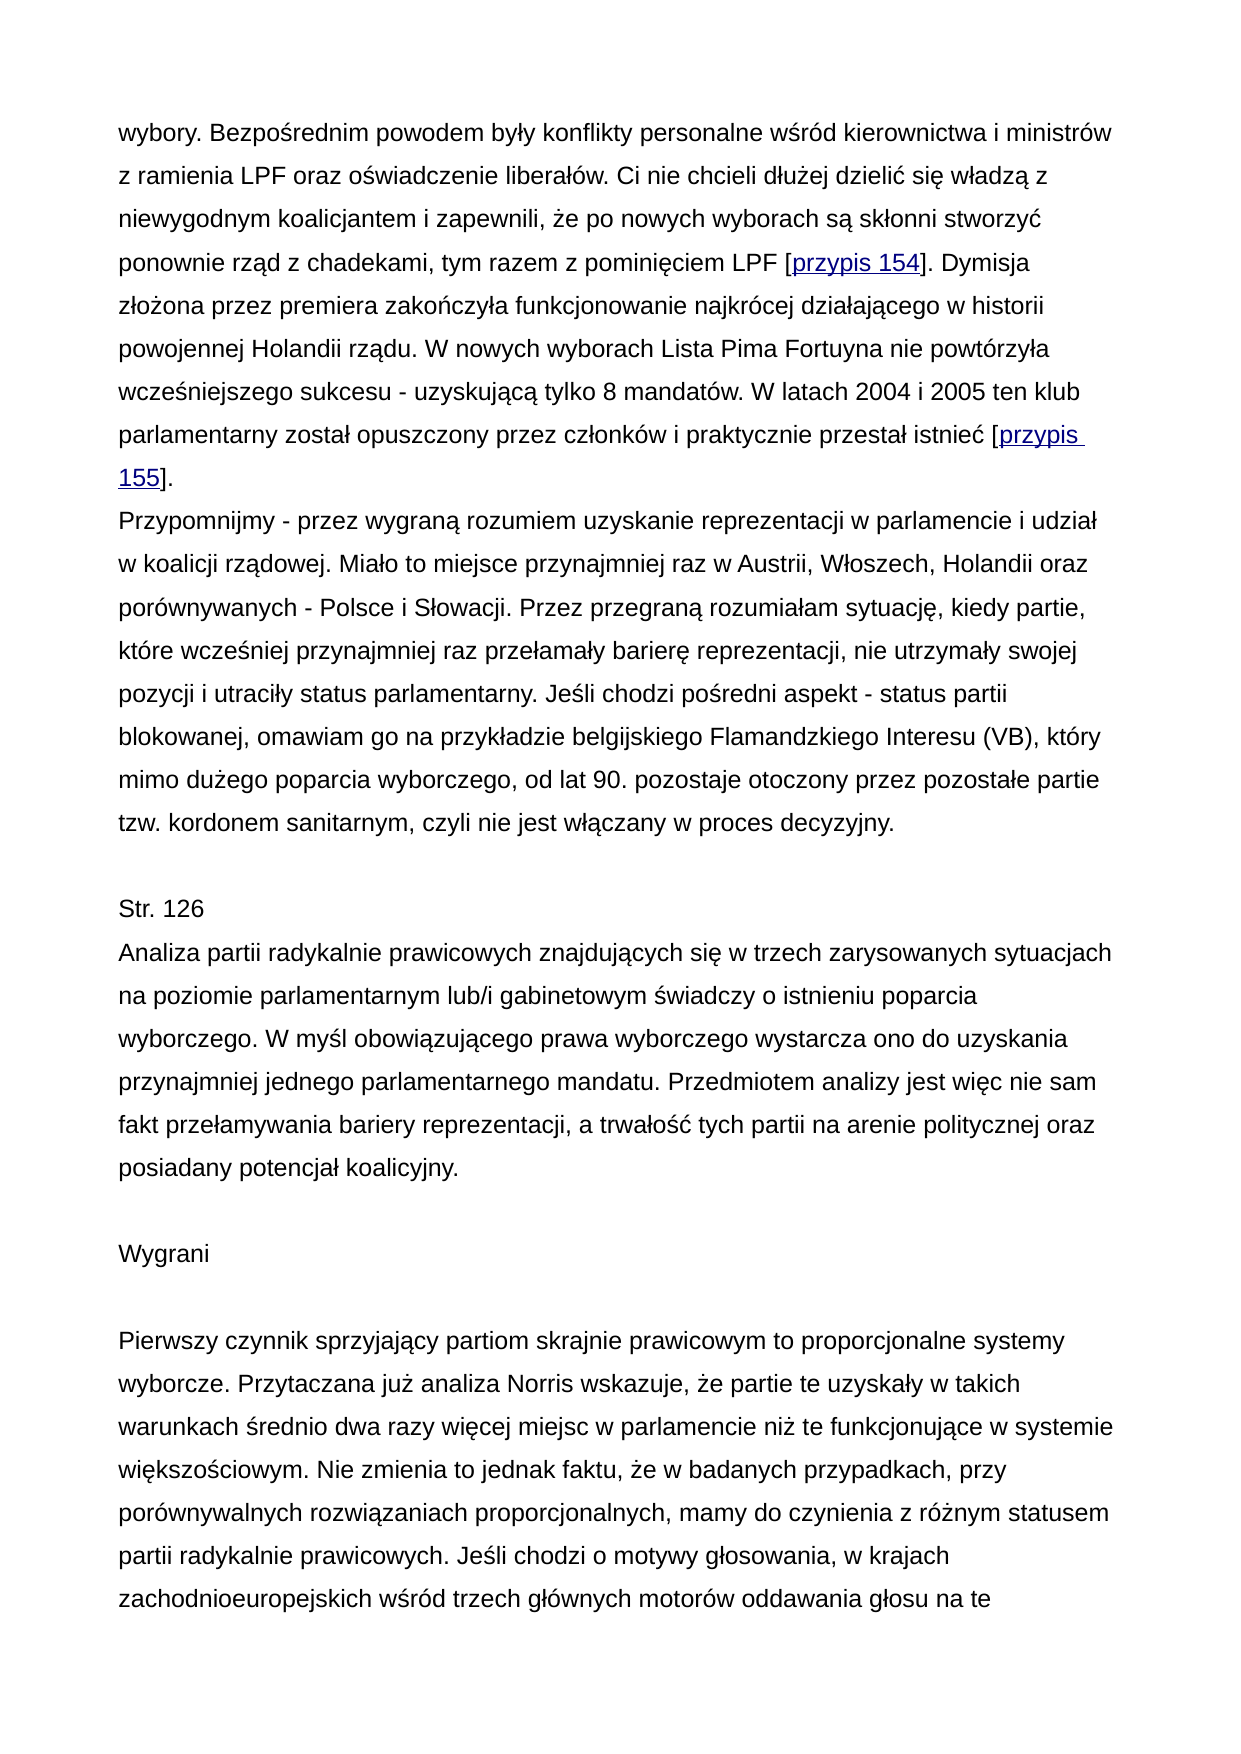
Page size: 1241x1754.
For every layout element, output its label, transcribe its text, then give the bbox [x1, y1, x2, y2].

text wybory. Bezpośrednim powodem były konflikty personalne wśród kierownictwa i ministrów z ramienia LPF oraz oświadczenie liberałów. Ci nie chcieli dłużej dzielić się władzą z niewygodnym koalicjantem i zapewnili, że po nowych wyborach są skłonni stworzyć ponownie rząd z chadekami, tym razem z pominięciem LPF [przypis 154]. Dymisja złożona przez premiera zakończyła funkcjonowanie najkrócej działającego w historii powojennej Holandii rządu. W nowych wyborach Lista Pima Fortuyna nie powtórzyła wcześniejszego sukcesu - uzyskującą tylko 8 mandatów. W latach 2004 i 2005 ten klub parlamentarny został opuszczony przez członków i praktycznie przestał istnieć [przypis 155]. [118, 118, 1122, 492]
text Str. 126 [118, 894, 1122, 923]
text Wygrani [118, 1239, 1122, 1268]
text Pierwszy czynnik sprzyjający partiom skrajnie prawicowym to proporcjonalne systemy wyborcze. Przytaczana już analiza Norris wskazuje, że partie te uzyskały w takich warunkach średnio dwa razy więcej miejsc w parlamencie niż te funkcjonujące w systemie większościowym. Nie zmienia to jednak faktu, że w badanych przypadkach, przy porównywalnych rozwiązaniach proporcjonalnych, mamy do czynienia z różnym statusem partii radykalnie prawicowych. Jeśli chodzi o motywy głosowania, w krajach zachodnioeuropejskich wśród trzech głównych motorów oddawania głosu na te [118, 1326, 1122, 1613]
text Przypomnijmy - przez wygraną rozumiem uzyskanie reprezentacji w parlamencie i udział w koalicji rządowej. Miało to miejsce przynajmniej raz w Austrii, Włoszech, Holandii oraz porównywanych - Polsce i Słowacji. Przez przegraną rozumiałam sytuację, kiedy partie, które wcześniej przynajmniej raz przełamały barierę reprezentacji, nie utrzymały swojej pozycji i utraciły status parlamentarny. Jeśli chodzi pośredni aspekt - status partii blokowanej, omawiam go na przykładzie belgijskiego Flamandzkiego Interesu (VB), który mimo dużego poparcia wyborczego, od lat 90. pozostaje otoczony przez pozostałe partie tzw. kordonem sanitarnym, czyli nie jest włączany w proces decyzyjny. [118, 506, 1122, 837]
text Analiza partii radykalnie prawicowych znajdujących się w trzech zarysowanych sytuacjach na poziomie parlamentarnym lub/i gabinetowym świadczy o istnieniu poparcia wyborczego. W myśl obowiązującego prawa wyborczego wystarcza ono do uzyskania przynajmniej jednego parlamentarnego mandatu. Przedmiotem analizy jest więc nie sam fakt przełamywania bariery reprezentacji, a trwałość tych partii na arenie politycznej oraz posiadany potencjał koalicyjny. [118, 937, 1122, 1182]
